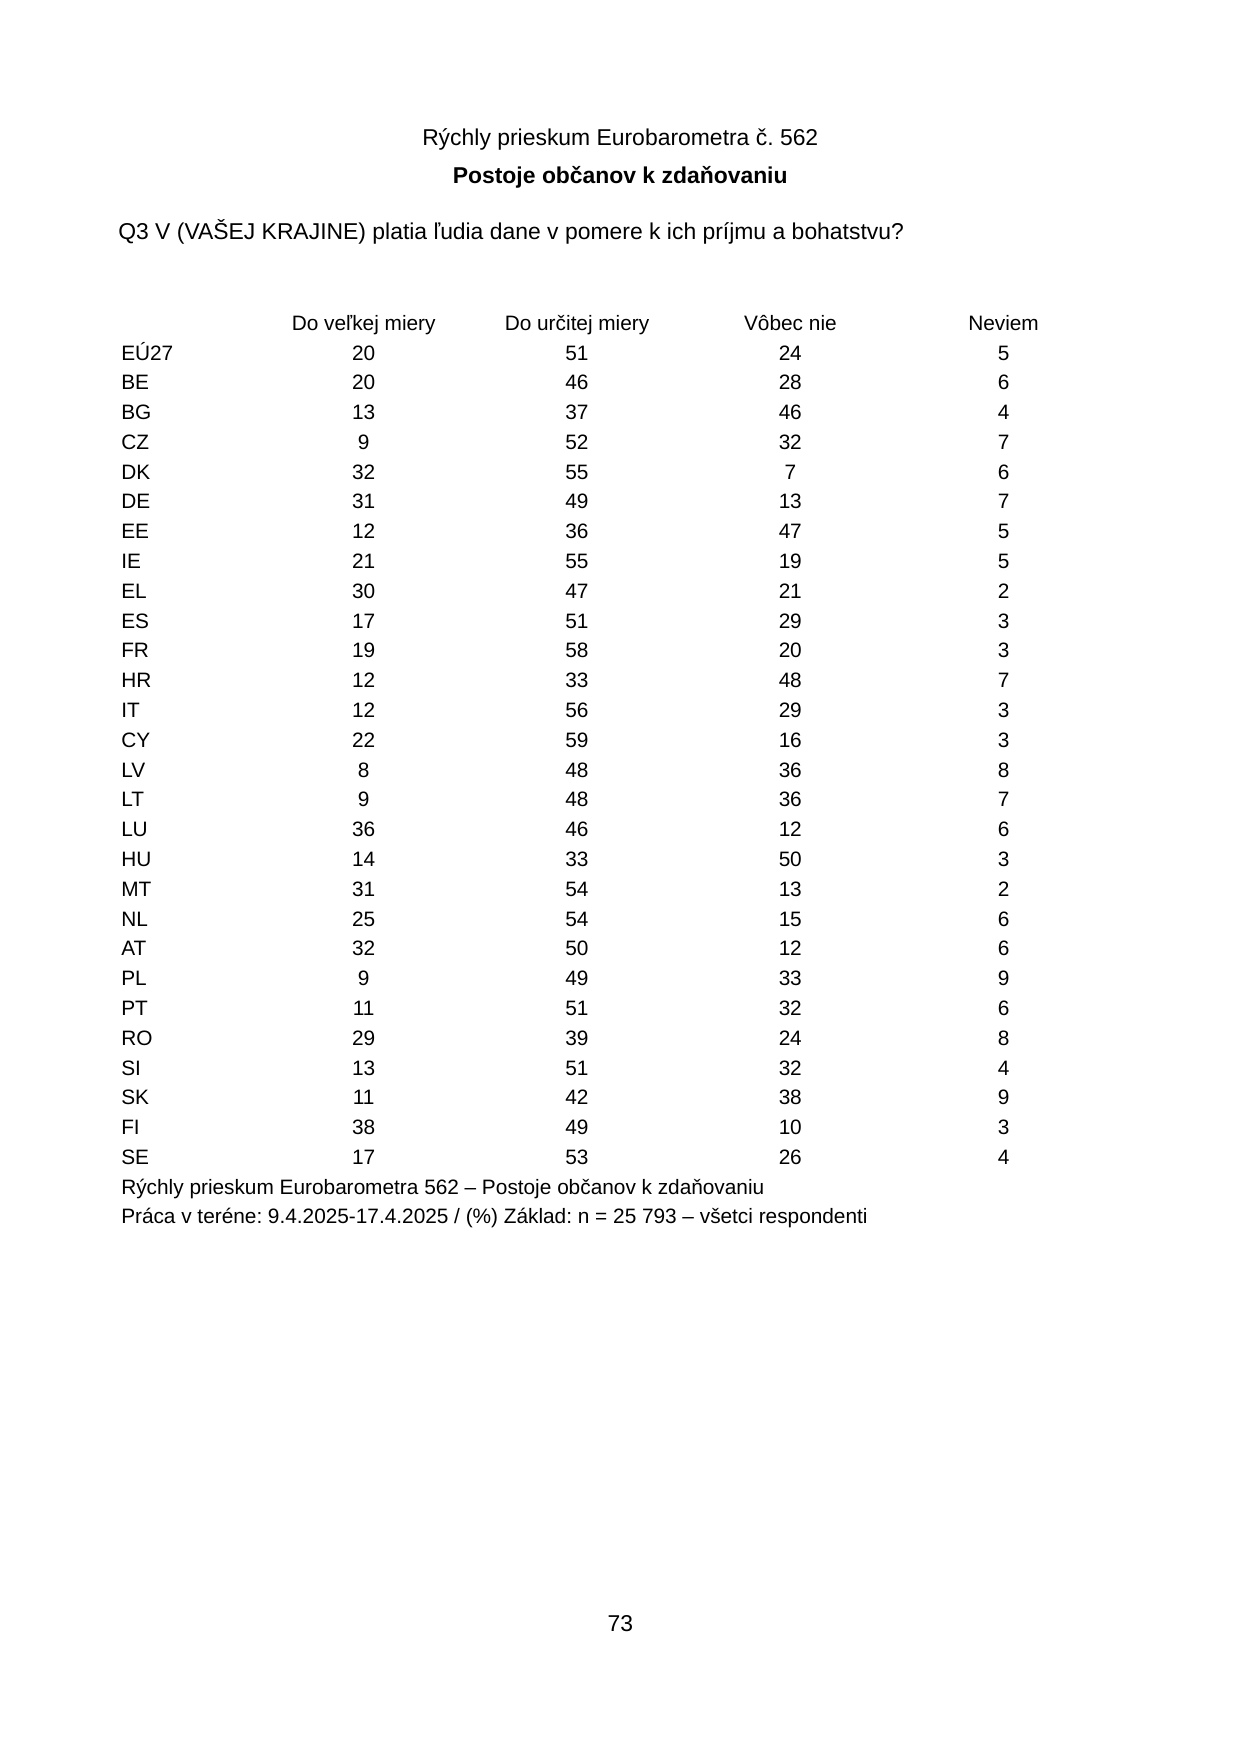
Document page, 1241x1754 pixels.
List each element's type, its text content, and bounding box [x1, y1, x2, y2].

table_cell LU [118, 814, 257, 844]
table_cell 9 [897, 963, 1110, 993]
table_cell 49 [470, 1112, 683, 1142]
table_cell 3 [897, 606, 1110, 635]
table_cell 59 [470, 725, 683, 754]
table_cell 2 [897, 874, 1110, 903]
table_cell 7 [897, 665, 1110, 695]
table_cell 19 [684, 546, 897, 576]
table_cell Rýchly prieskum Eurobarometra 562 – Postoje občanov k zdaňovaniu [118, 1172, 1110, 1201]
table_cell 11 [257, 1082, 470, 1112]
table_cell 36 [257, 814, 470, 844]
table_cell 30 [257, 576, 470, 606]
table_cell 3 [897, 844, 1110, 874]
table_header Vôbec nie [684, 308, 897, 337]
table_cell 12 [257, 516, 470, 546]
table_cell 50 [684, 844, 897, 874]
table_cell DK [118, 457, 257, 486]
table_cell 6 [897, 814, 1110, 844]
table_cell Práca v teréne: 9.4.2025-17.4.2025 / (%) Základ: n = 25 793 – všetci respondenti [118, 1201, 1110, 1231]
table_cell BE [118, 367, 257, 397]
table_cell 12 [684, 933, 897, 963]
table_cell 12 [257, 695, 470, 725]
table_cell 48 [470, 755, 683, 784]
table_cell 21 [684, 576, 897, 606]
table_cell 3 [897, 725, 1110, 754]
table_cell LT [118, 784, 257, 814]
table_cell 24 [684, 338, 897, 367]
table_cell 12 [257, 665, 470, 695]
table_cell 31 [257, 486, 470, 516]
table_cell 48 [684, 665, 897, 695]
table_cell 49 [470, 486, 683, 516]
table_cell 12 [684, 814, 897, 844]
table_cell 29 [684, 606, 897, 635]
table_cell 9 [257, 427, 470, 457]
table_cell 20 [257, 367, 470, 397]
table_cell 20 [684, 635, 897, 665]
table_cell SE [118, 1142, 257, 1172]
table_cell 4 [897, 1142, 1110, 1172]
table_cell 26 [684, 1142, 897, 1172]
table_cell 13 [257, 1053, 470, 1082]
table_cell 4 [897, 1053, 1110, 1082]
table_cell 8 [257, 755, 470, 784]
table_cell 25 [257, 904, 470, 933]
table_cell 37 [470, 397, 683, 427]
table_cell 3 [897, 635, 1110, 665]
table_cell IE [118, 546, 257, 576]
table_cell LV [118, 755, 257, 784]
table_header Do určitej miery [470, 308, 683, 337]
table_cell 36 [684, 755, 897, 784]
table_cell 33 [470, 665, 683, 695]
table_cell 32 [257, 457, 470, 486]
table_cell 51 [470, 606, 683, 635]
table_cell 32 [684, 427, 897, 457]
table_cell 51 [470, 338, 683, 367]
table_cell 13 [684, 874, 897, 903]
table_cell 49 [470, 963, 683, 993]
table_cell FR [118, 635, 257, 665]
text Q3 V (VAŠEJ KRAJINE) platia ľudia dane v pomere k ich príjmu a bohatstvu? [118, 218, 1122, 244]
table_cell PL [118, 963, 257, 993]
table_header Do veľkej miery [257, 308, 470, 337]
table_cell 24 [684, 1023, 897, 1052]
table_cell 31 [257, 874, 470, 903]
table_cell 22 [257, 725, 470, 754]
table_cell 9 [257, 963, 470, 993]
table_cell MT [118, 874, 257, 903]
table_cell 32 [684, 1053, 897, 1082]
table_cell 33 [684, 963, 897, 993]
table_cell EE [118, 516, 257, 546]
table_cell 52 [470, 427, 683, 457]
table_cell 42 [470, 1082, 683, 1112]
table_cell 51 [470, 1053, 683, 1082]
table_cell DE [118, 486, 257, 516]
table_cell 2 [897, 576, 1110, 606]
table_cell 7 [897, 427, 1110, 457]
table_cell 33 [470, 844, 683, 874]
table_cell FI [118, 1112, 257, 1142]
table_cell 36 [470, 516, 683, 546]
table_cell 50 [470, 933, 683, 963]
table_cell 9 [897, 1082, 1110, 1112]
table_cell 14 [257, 844, 470, 874]
table_cell 3 [897, 695, 1110, 725]
table_cell SI [118, 1053, 257, 1082]
table_cell 9 [257, 784, 470, 814]
table_cell 54 [470, 904, 683, 933]
table_cell 19 [257, 635, 470, 665]
table_header Neviem [897, 308, 1110, 337]
table_cell AT [118, 933, 257, 963]
table_cell 46 [470, 367, 683, 397]
table_cell IT [118, 695, 257, 725]
table_cell 17 [257, 606, 470, 635]
table_cell NL [118, 904, 257, 933]
table_cell 29 [684, 695, 897, 725]
table_cell 7 [684, 457, 897, 486]
table_cell 7 [897, 486, 1110, 516]
table_cell 55 [470, 457, 683, 486]
table_cell 48 [470, 784, 683, 814]
table_cell 32 [684, 993, 897, 1023]
table_cell 15 [684, 904, 897, 933]
table_cell 8 [897, 755, 1110, 784]
table_cell 29 [257, 1023, 470, 1052]
table_cell 5 [897, 546, 1110, 576]
table_cell 46 [684, 397, 897, 427]
table_cell 7 [897, 784, 1110, 814]
table_cell 11 [257, 993, 470, 1023]
table_cell 4 [897, 397, 1110, 427]
table_cell 21 [257, 546, 470, 576]
table_cell 10 [684, 1112, 897, 1142]
table_cell 38 [257, 1112, 470, 1142]
table_cell 47 [684, 516, 897, 546]
table_cell RO [118, 1023, 257, 1052]
table_cell PT [118, 993, 257, 1023]
table_header [118, 308, 257, 337]
table_cell 53 [470, 1142, 683, 1172]
table_cell 55 [470, 546, 683, 576]
table_cell 39 [470, 1023, 683, 1052]
table_cell 20 [257, 338, 470, 367]
table_cell 3 [897, 1112, 1110, 1142]
table_cell HU [118, 844, 257, 874]
table_cell 6 [897, 367, 1110, 397]
table_cell 38 [684, 1082, 897, 1112]
table_cell 6 [897, 457, 1110, 486]
table_cell ES [118, 606, 257, 635]
table_cell HR [118, 665, 257, 695]
table_cell 47 [470, 576, 683, 606]
table_cell CZ [118, 427, 257, 457]
table_cell 36 [684, 784, 897, 814]
table_cell 46 [470, 814, 683, 844]
table_cell EL [118, 576, 257, 606]
table_cell 5 [897, 338, 1110, 367]
table_cell 13 [257, 397, 470, 427]
table_cell BG [118, 397, 257, 427]
table_cell 8 [897, 1023, 1110, 1052]
table_cell EÚ27 [118, 338, 257, 367]
table_cell 51 [470, 993, 683, 1023]
table_cell 6 [897, 933, 1110, 963]
table_cell 5 [897, 516, 1110, 546]
table_cell 32 [257, 933, 470, 963]
table_cell SK [118, 1082, 257, 1112]
table_cell 17 [257, 1142, 470, 1172]
table_cell 28 [684, 367, 897, 397]
table_cell CY [118, 725, 257, 754]
table_cell 54 [470, 874, 683, 903]
table_cell 58 [470, 635, 683, 665]
table_cell 16 [684, 725, 897, 754]
table_cell 6 [897, 904, 1110, 933]
table_cell 56 [470, 695, 683, 725]
table_cell 6 [897, 993, 1110, 1023]
table_cell 13 [684, 486, 897, 516]
